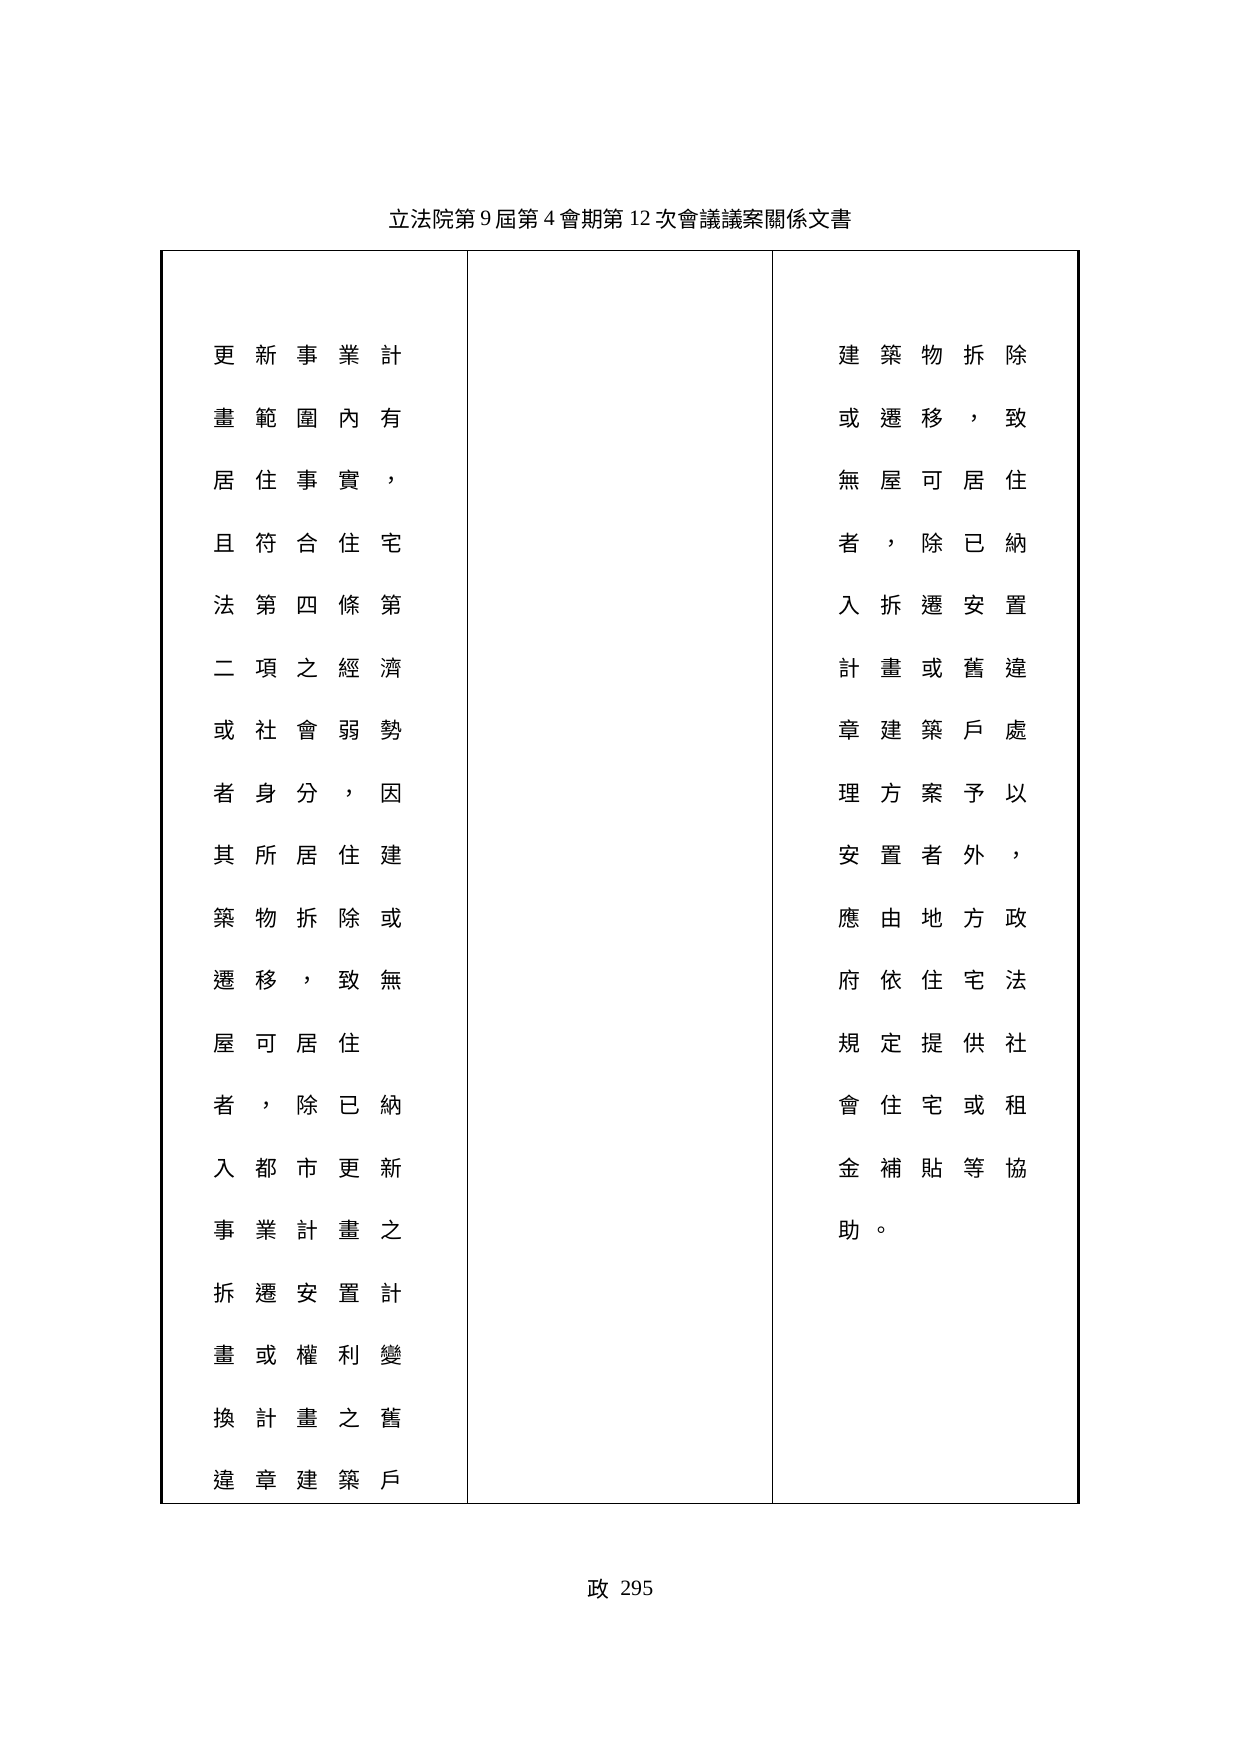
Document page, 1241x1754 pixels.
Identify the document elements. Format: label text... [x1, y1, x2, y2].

table_cell 建築物拆除或遷移，致無屋可居住者，除已納入拆遷安置計畫或舊違章建築戶處理方案予以安置者外，應由地方政府依住宅法規定提供社會住宅或租金補貼等協助。 [773, 251, 1077, 1503]
table_cell [468, 251, 772, 1503]
table_cell 更新事業計畫範圍內有居住事實，且符合住宅法第四條第二項之經濟或社會弱勢者身分，因其所居住建築物拆除或遷移，致無屋可居住者，除已納入都市更新事業計畫之拆遷安置計畫或權利變換計畫之舊違章建築戶 [163, 251, 467, 1503]
